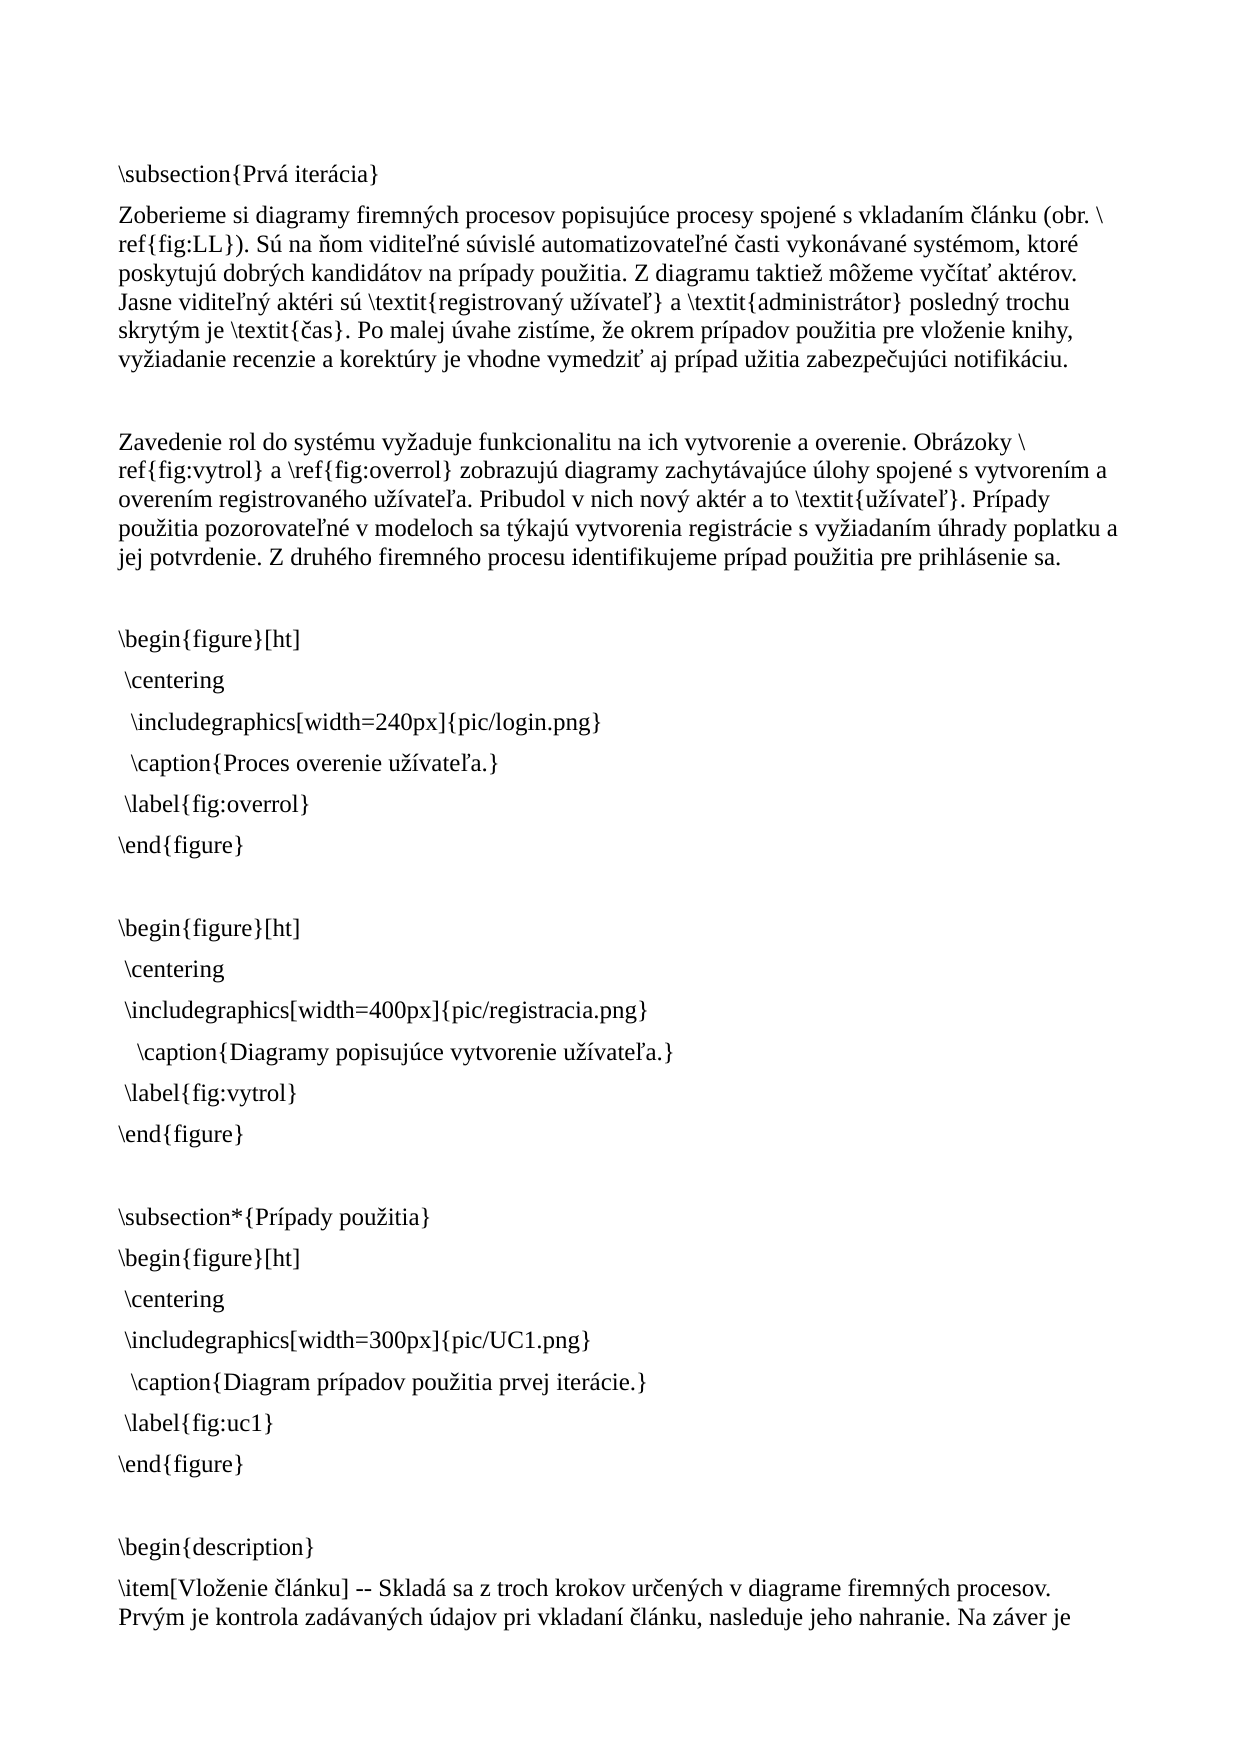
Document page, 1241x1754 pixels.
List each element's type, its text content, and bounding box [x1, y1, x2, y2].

text \label{fig:overrol} [118, 789, 1119, 818]
text \subsection*{Prípady použitia} [118, 1202, 1119, 1231]
text \includegraphics[width=240px]{pic/login.png} [118, 707, 1119, 736]
text \begin{figure}[ht] [118, 624, 1119, 653]
text \label{fig:vytrol} [118, 1078, 1119, 1107]
text \includegraphics[width=300px]{pic/UC1.png} [118, 1326, 1119, 1354]
text \caption{Diagram prípadov použitia prvej iterácie.} [118, 1367, 1119, 1396]
text Zoberieme si diagramy firemných procesov popisujúce procesy spojené s vkladaním článku (obr. \ref{fig:LL}). Sú na ňom viditeľné súvislé automatizovateľné časti vykonávané systémom, ktoré poskytujú dobrých kandidátov na prípady použitia. Z diagramu taktiež môžeme vyčítať aktérov. Jasne viditeľný aktéri sú \textit{registrovaný užívateľ} a \textit{administrátor} posledný trochu skrytým je \textit{čas}. Po malej úvahe zistíme, že okrem prípadov použitia pre vloženie knihy, vyžiadanie recenzie a korektúry je vhodne vymedziť aj prípad užitia zabezpečujúci notifikáciu. [118, 201, 1119, 373]
text \end{figure} [118, 831, 1119, 859]
text \begin{figure}[ht] [118, 913, 1119, 942]
text \end{figure} [118, 1119, 1119, 1148]
text \caption{Diagramy popisujúce vytvorenie užívateľa.} [118, 1037, 1119, 1066]
text \centering [118, 1284, 1119, 1313]
text \end{figure} [118, 1449, 1119, 1478]
text \caption{Proces overenie užívateľa.} [118, 748, 1119, 777]
text \item[Vloženie článku] -- Skladá sa z troch krokov určených v diagrame firemných procesov. Prvým je kontrola zadávaných údajov pri vkladaní článku, nasleduje jeho nahranie. Na záver je [118, 1573, 1119, 1631]
text \label{fig:uc1} [118, 1408, 1119, 1437]
text \subsection{Prvá iterácia} [118, 159, 1119, 188]
text Zavedenie rol do systému vyžaduje funkcionalitu na ich vytvorenie a overenie. Obrázoky \ref{fig:vytrol} a \ref{fig:overrol} zobrazujú diagramy zachytávajúce úlohy spojené s vytvorením a overením registrovaného užívateľa. Pribudol v nich nový aktér a to \textit{užívateľ}. Prípady použitia pozorovateľné v modeloch sa týkajú vytvorenia registrácie s vyžiadaním úhrady poplatku a jej potvrdenie. Z druhého firemného procesu identifikujeme prípad použitia pre prihlásenie sa. [118, 427, 1119, 571]
text \centering [118, 954, 1119, 983]
text \includegraphics[width=400px]{pic/registracia.png} [118, 996, 1119, 1024]
text \begin{figure}[ht] [118, 1243, 1119, 1272]
text \begin{description} [118, 1532, 1119, 1561]
text \centering [118, 666, 1119, 694]
